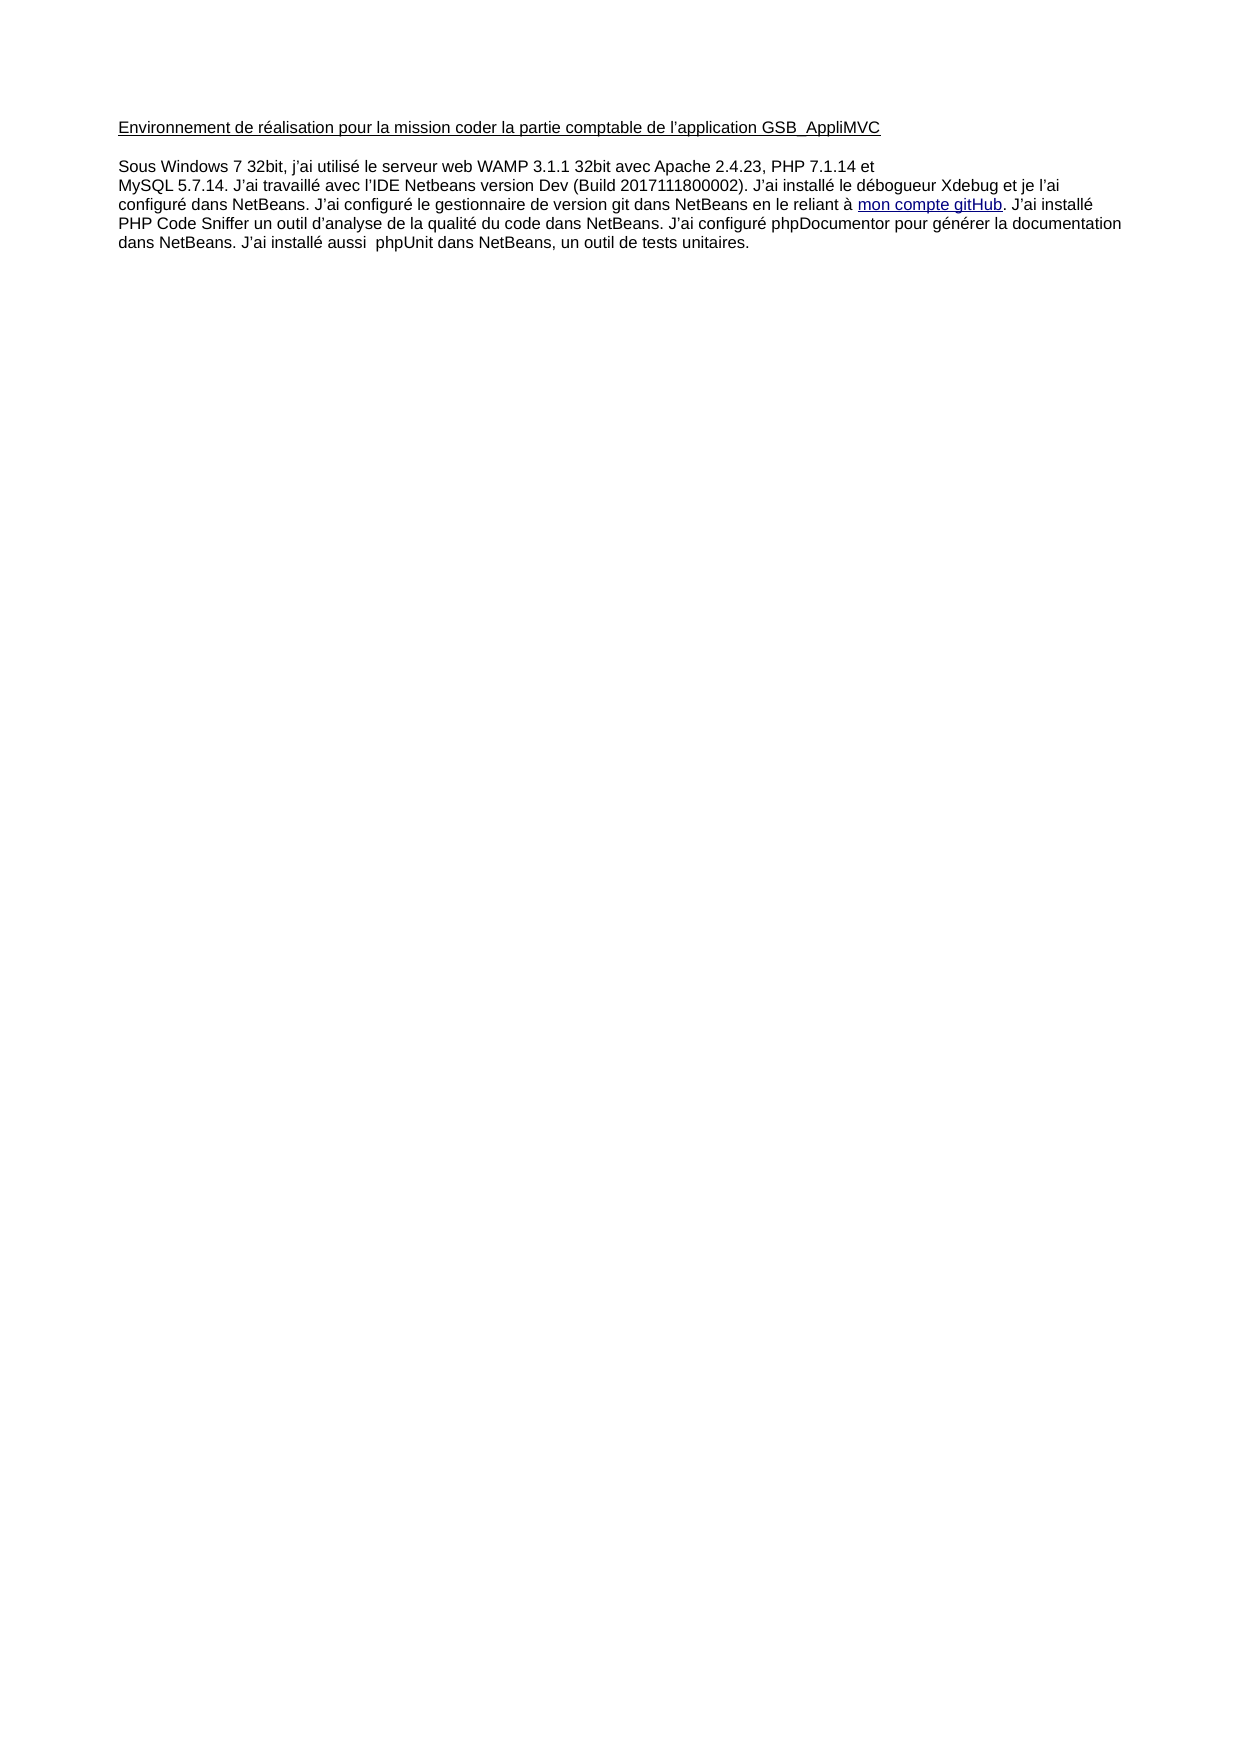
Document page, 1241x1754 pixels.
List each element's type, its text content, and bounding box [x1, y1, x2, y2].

text Environnement de réalisation pour la mission coder la partie comptable de l’application GSB_AppliMVC [118, 118, 1122, 137]
text MySQL 5.7.14. J’ai travaillé avec l’IDE Netbeans version Dev (Build 2017111800002). J’ai installé le débogueur Xdebug et je l’ai configuré dans NetBeans. J’ai configuré le gestionnaire de version git dans NetBeans en le reliant à mon compte gitHub. J’ai installé PHP Code Sniffer un outil d’analyse de la qualité du code dans NetBeans. J’ai configuré phpDocumentor pour générer la documentation dans NetBeans. J’ai installé aussi phpUnit dans NetBeans, un outil de tests unitaires. [118, 176, 1122, 252]
text Sous Windows 7 32bit, j’ai utilisé le serveur web WAMP 3.1.1 32bit avec Apache 2.4.23, PHP 7.1.14 et [118, 156, 1122, 176]
